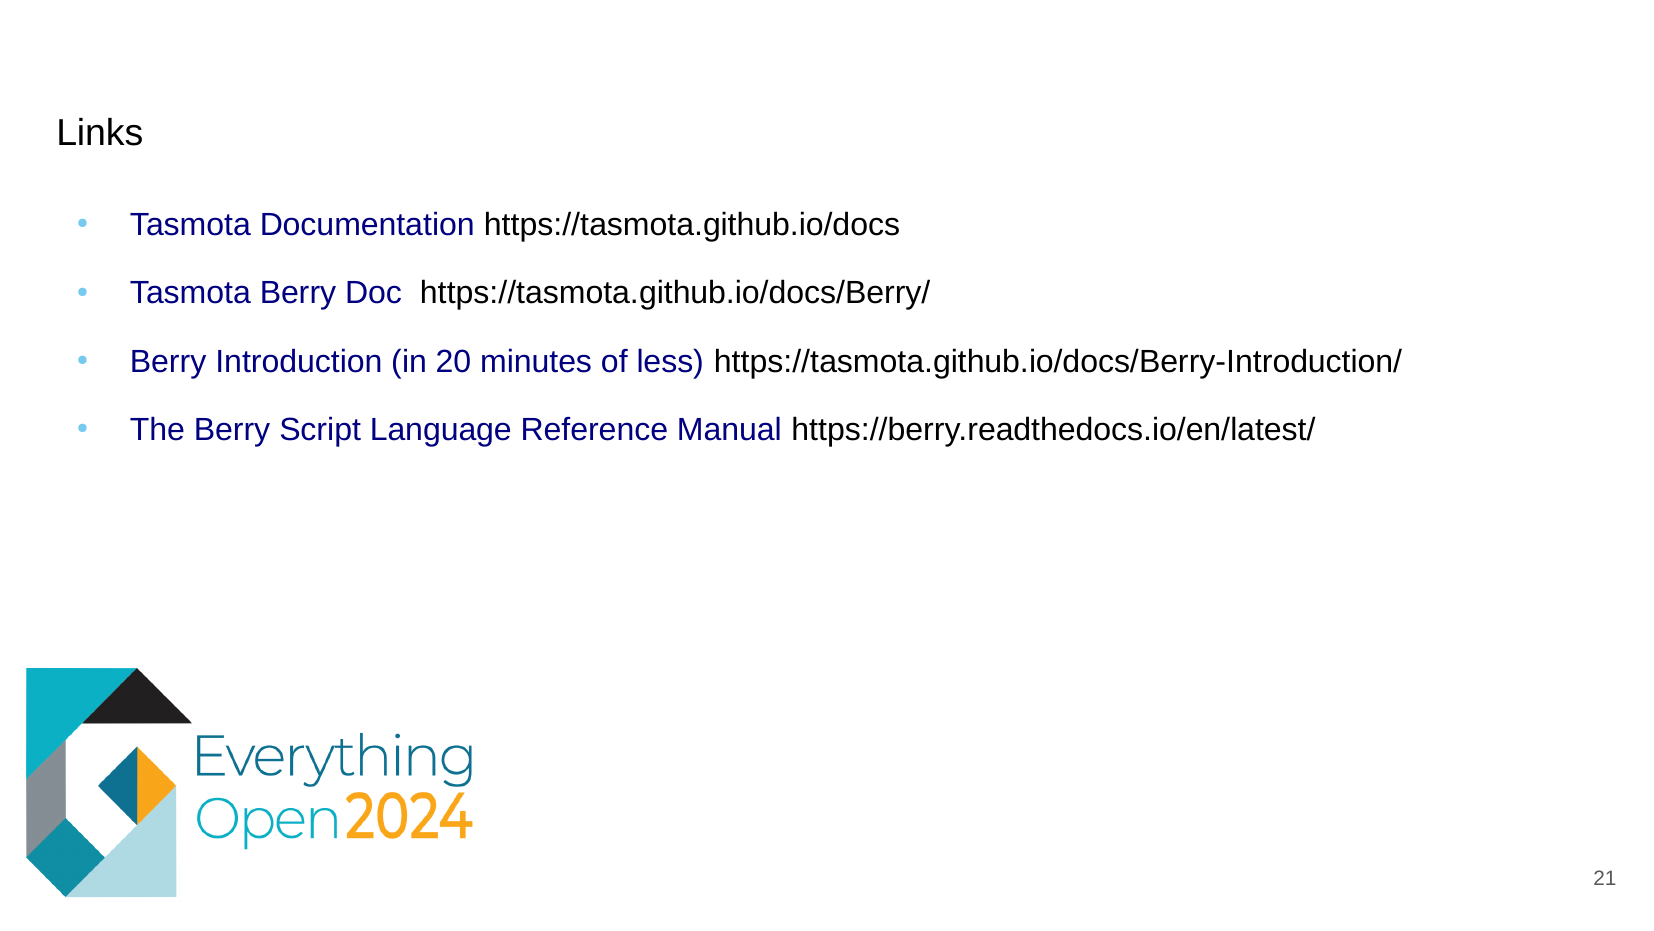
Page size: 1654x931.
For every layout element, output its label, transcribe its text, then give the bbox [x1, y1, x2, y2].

picture [8, 655, 492, 907]
list Tasmota Documentation https://tasmota.github.io/docs Tasmota Berry Doc https://tasmota.github.io/docs/Berry/ Berry Introduction (in 20 minutes of less) https://tasmota.github.io/docs/Berry-Introduction/ The Berry Script Language Reference Manual https://berry.readthedocs.io/en/latest/ [59, 206, 1600, 825]
title Links [56, 80, 1598, 184]
